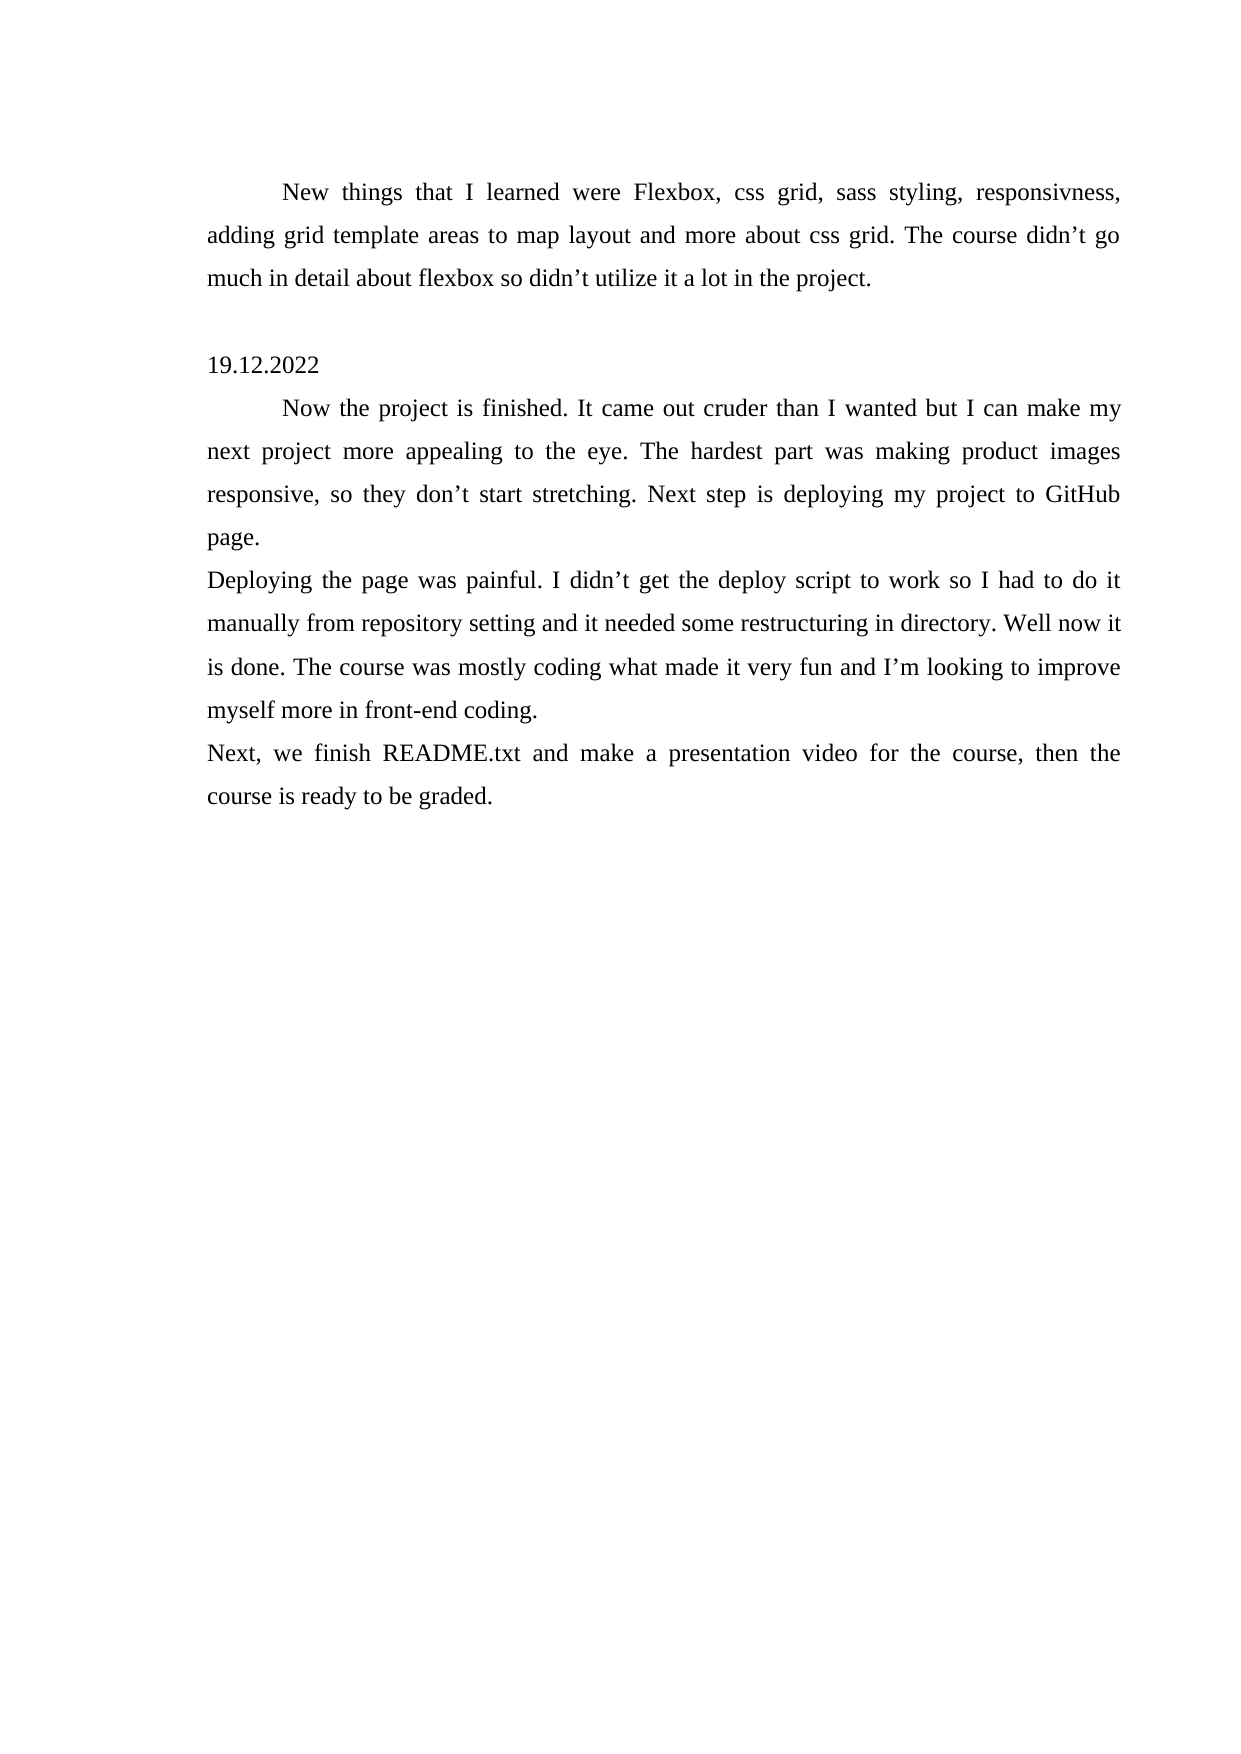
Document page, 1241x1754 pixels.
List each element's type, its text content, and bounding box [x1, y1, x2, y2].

text Next, we finish README.txt and make a presentation video for the course, then the course is ready to be graded. [207, 738, 1122, 810]
text Now the project is finished. It came out cruder than I wanted but I can make my next project more appealing to the eye. The hardest part was making product images responsive, so they don’t start stretching. Next step is deploying my project to GitHub page. [207, 393, 1122, 551]
text 19.12.2022 [207, 350, 1122, 378]
text New things that I learned were Flexbox, css grid, sass styling, responsivness, adding grid template areas to map layout and more about css grid. The course didn’t go much in detail about flexbox so didn’t utilize it a lot in the project. [207, 177, 1122, 292]
text Deploying the page was painful. I didn’t get the deploy script to work so I had to do it manually from repository setting and it needed some restructuring in directory. Well now it is done. The course was mostly coding what made it very fun and I’m looking to improve myself more in front-end coding. [207, 565, 1122, 723]
